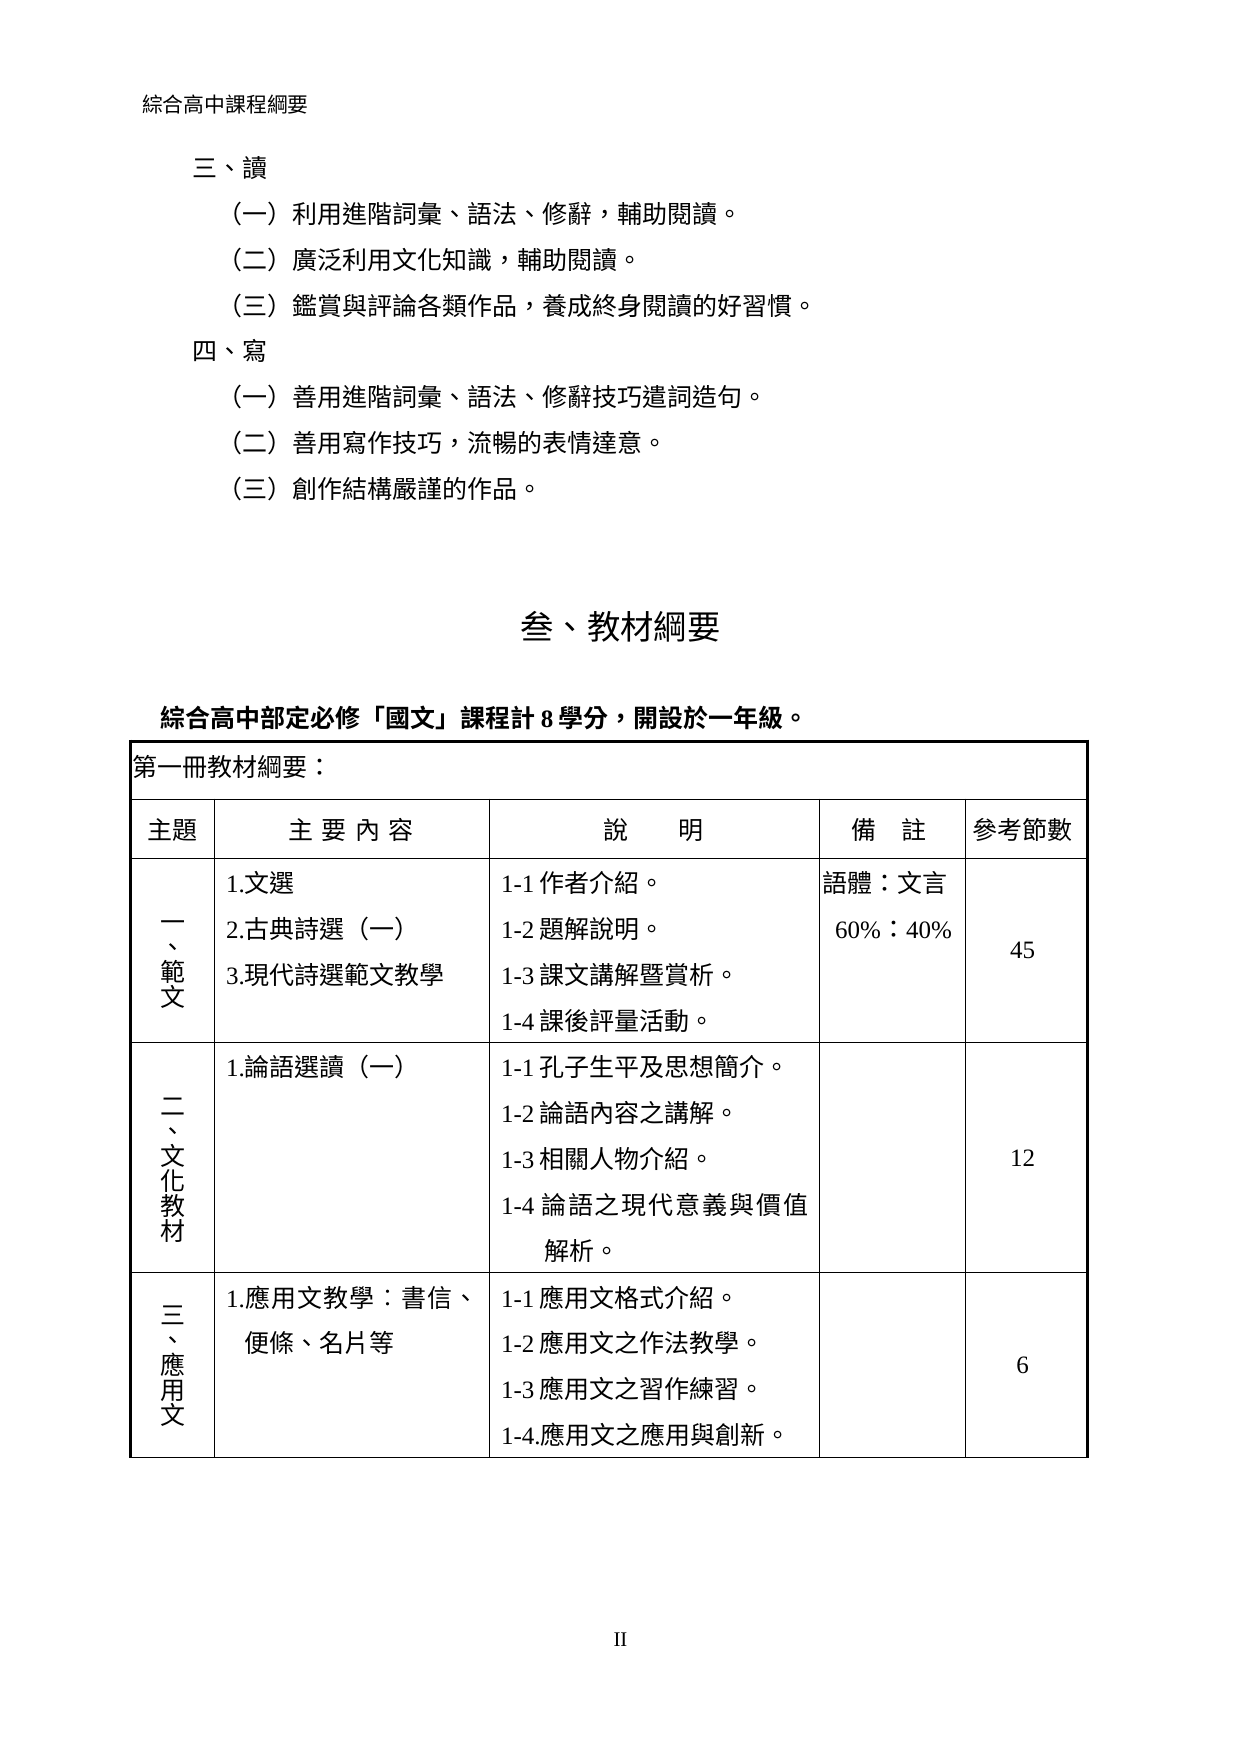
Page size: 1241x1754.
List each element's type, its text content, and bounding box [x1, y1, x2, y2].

table_cell 二、文化教材 [132, 1043, 214, 1272]
text （二）善用寫作技巧，流暢的表情達意。 [217, 419, 1098, 464]
table_cell 1.論語選讀（一） [215, 1043, 489, 1272]
table_cell 1-1作者介紹。 1-2題解說明。 1-3課文講解暨賞析。 1-4課後評量活動。 [490, 859, 819, 1042]
table_cell [820, 1043, 965, 1272]
text （一）善用進階詞彙、語法、修辭技巧遣詞造句。 [217, 373, 1098, 419]
table_cell 1.文選 2.古典詩選（一） 3.現代詩選範文教學 [215, 859, 489, 1042]
text （三）鑑賞與評論各類作品，養成終身閱讀的好習慣。 [217, 281, 1098, 327]
table_cell [820, 1273, 965, 1457]
text （三）創作結構嚴謹的作品。 [217, 464, 1098, 510]
table_cell 主題 [132, 800, 214, 858]
table_cell 6 [966, 1273, 1086, 1457]
text 三、讀 [192, 144, 1098, 189]
table_cell 語體：文言 60%：40% [820, 859, 965, 1042]
text 四、寫 [192, 327, 1098, 373]
table_cell 備 註 [820, 800, 965, 858]
text 叁、教材綱要 [142, 579, 1098, 671]
text 綜合高中部定必修「國文」課程計8學分，開設於一年級。 [142, 694, 1098, 739]
text （二）廣泛利用文化知識，輔助閱讀。 [217, 235, 1098, 281]
text （一）利用進階詞彙、語法、修辭，輔助閱讀。 [217, 189, 1098, 235]
table_cell 1-1孔子生平及思想簡介。 1-2論語內容之講解。 1-3相關人物介紹。 1-4論語之現代意義與價值解析。 [490, 1043, 819, 1272]
table_cell 說明 [490, 800, 819, 858]
table_cell 45 [966, 859, 1086, 1042]
table_cell 1.應用文教學︰書信、便條、名片等 [215, 1273, 489, 1457]
table_cell 主要內容 [215, 800, 489, 858]
table_cell 參考節數 [966, 800, 1086, 858]
table_cell 1-1應用文格式介紹。 1-2應用文之作法教學。 1-3應用文之習作練習。 1-4.應用文之應用與創新。 [490, 1273, 819, 1457]
table_header 第一冊教材綱要： [132, 743, 1086, 798]
table_cell 三、應用文 [132, 1273, 214, 1457]
table_cell 一、範文 [132, 859, 214, 1042]
table_cell 12 [966, 1043, 1086, 1272]
